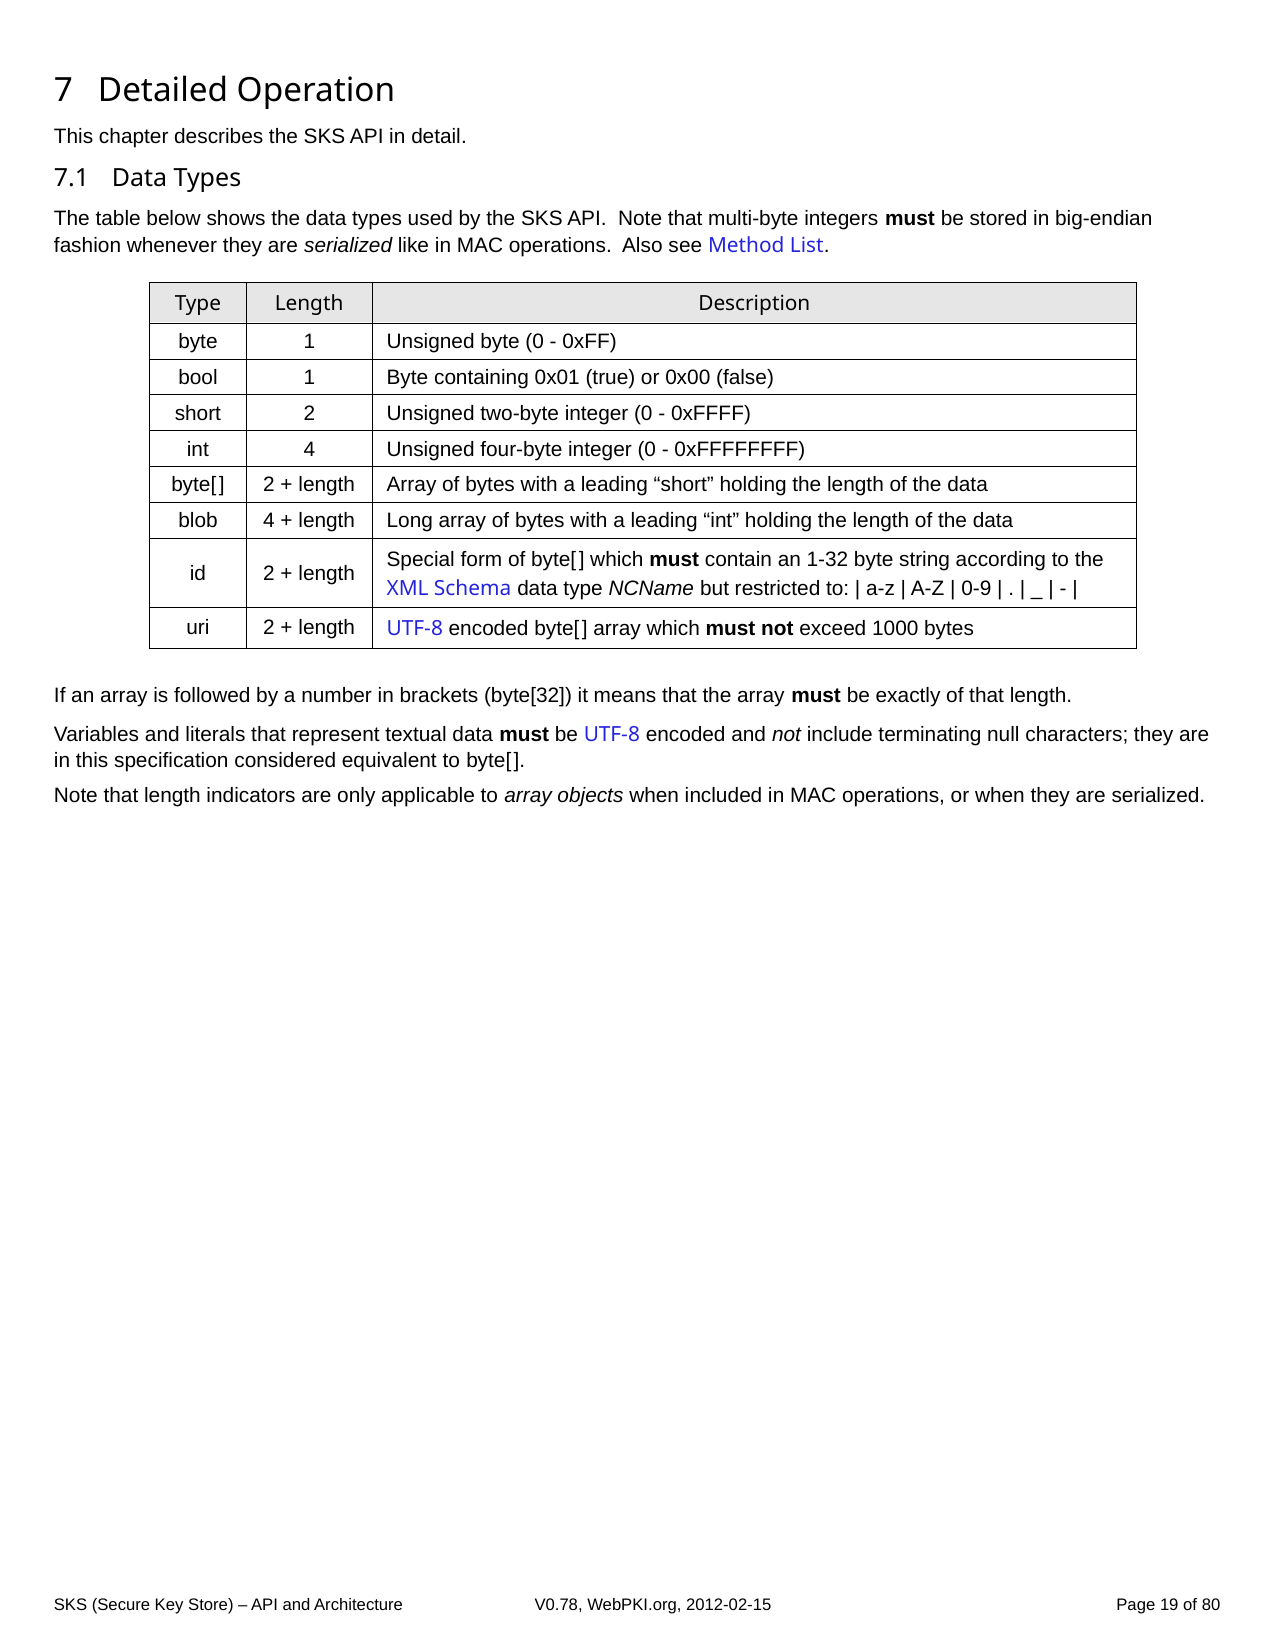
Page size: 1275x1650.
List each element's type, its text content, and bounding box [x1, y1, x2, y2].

table_cell 4 + length [247, 503, 372, 538]
subtitle Data Types [54, 159, 1221, 193]
table_cell 4 [247, 431, 372, 466]
table_cell Unsigned four-byte integer (0 - 0xFFFFFFFF) [373, 431, 1136, 466]
table_cell int [150, 431, 246, 466]
table_cell Special form of byte[ ] which must contain an 1-32 byte string according to the XML Schema data type NCName but restricted to: | a-z | A-Z | 0-9 | . | _ | - | [373, 539, 1136, 607]
table_cell Unsigned two-byte integer (0 - 0xFFFF) [373, 395, 1136, 430]
table_header Description [373, 283, 1136, 322]
table_cell 1 [247, 360, 372, 394]
table_cell blob [150, 503, 246, 538]
table_cell 2 + length [247, 467, 372, 502]
text If an array is followed by a number in brackets (byte[32]) it means that the array must be exactly of that length. [54, 683, 1221, 707]
table_cell Unsigned byte (0 - 0xFF) [373, 324, 1136, 358]
table_cell byte[ ] [150, 467, 246, 502]
table_cell short [150, 395, 246, 430]
table_cell id [150, 539, 246, 607]
table_cell Long array of bytes with a leading “int” holding the length of the data [373, 503, 1136, 538]
text Note that length indicators are only applicable to array objects when included in MAC operations, or when they are serialized. [54, 783, 1221, 807]
table_cell bool [150, 360, 246, 394]
table_cell Array of bytes with a leading “short” holding the length of the data [373, 467, 1136, 502]
text Variables and literals that represent textual data must be UTF-8 encoded and not include terminating null characters; they are in this specification considered equivalent to byte[ ]. [54, 719, 1221, 771]
table_cell 2 + length [247, 539, 372, 607]
table_cell UTF-8 encoded byte[ ] array which must not exceed 1000 bytes [373, 608, 1136, 647]
subtitle Detailed Operation [54, 66, 1221, 111]
table_cell uri [150, 608, 246, 647]
table_header Length [247, 283, 372, 322]
table_cell 1 [247, 324, 372, 358]
text This chapter describes the SKS API in detail. [54, 123, 1221, 147]
table_cell 2 [247, 395, 372, 430]
table_cell byte [150, 324, 246, 358]
text The table below shows the data types used by the SKS API. Note that multi-byte integers must be stored in big-endian fashion whenever they are serialized like in MAC operations. Also see Method List. [54, 206, 1221, 282]
table_cell Byte containing 0x01 (true) or 0x00 (false) [373, 360, 1136, 394]
table_cell 2 + length [247, 608, 372, 647]
table_header Type [150, 283, 246, 322]
